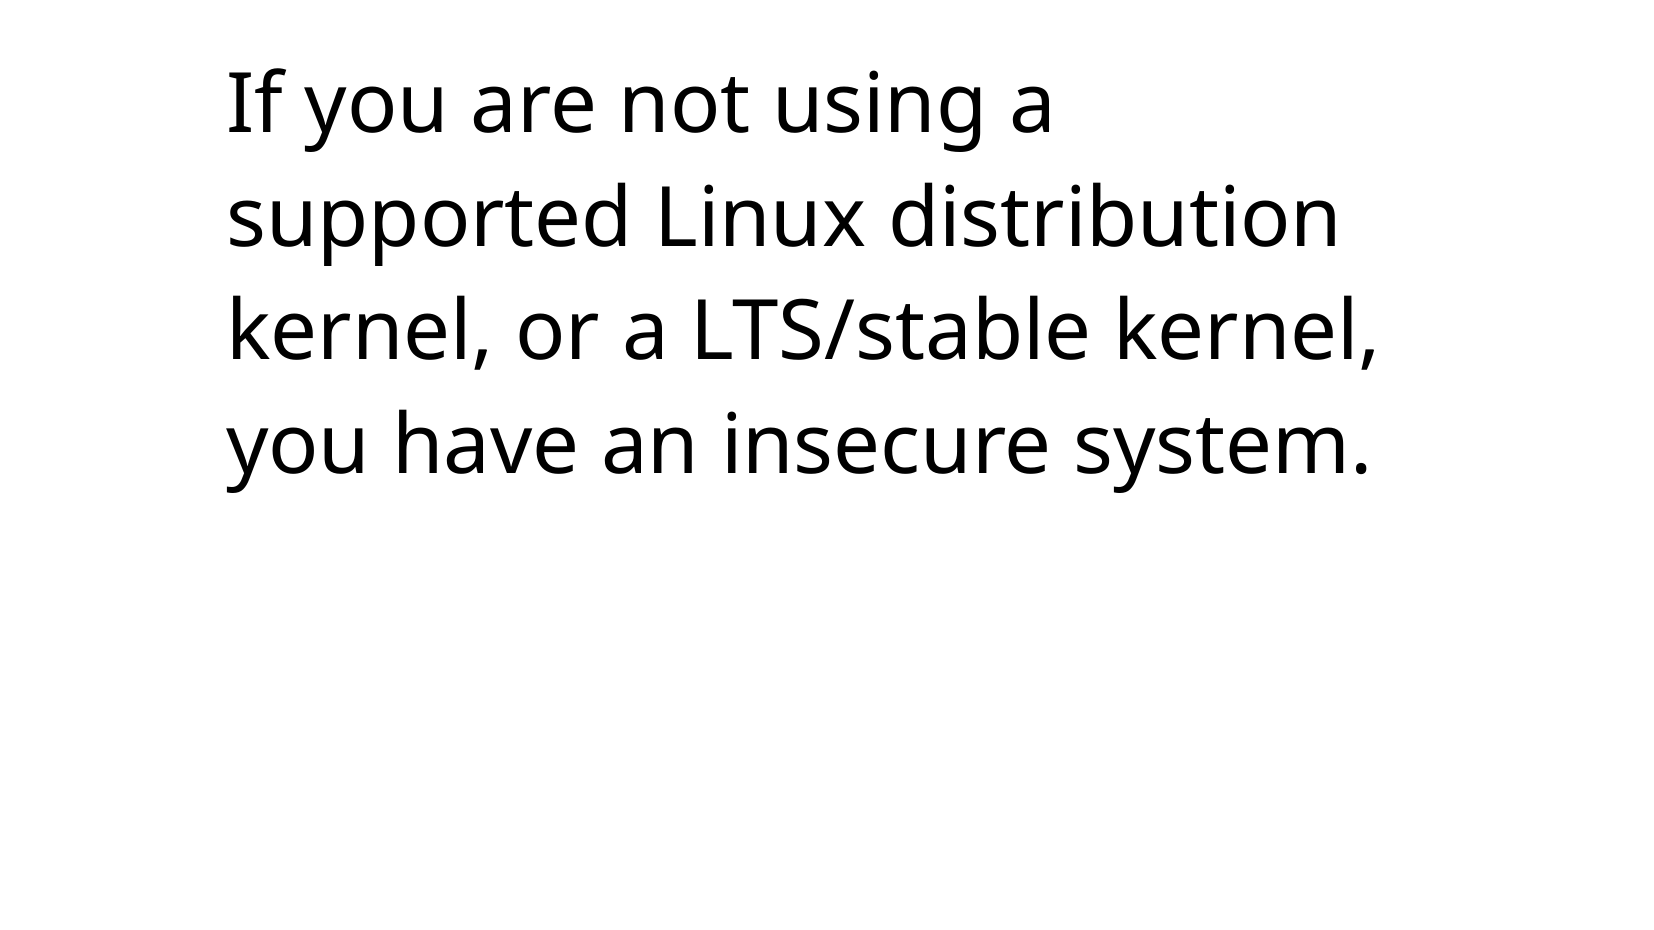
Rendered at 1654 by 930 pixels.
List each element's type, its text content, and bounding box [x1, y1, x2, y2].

text_box If you are not using a supported Linux distribution kernel, or a LTS/stable kernel, you have an insecure system. [211, 36, 1442, 478]
